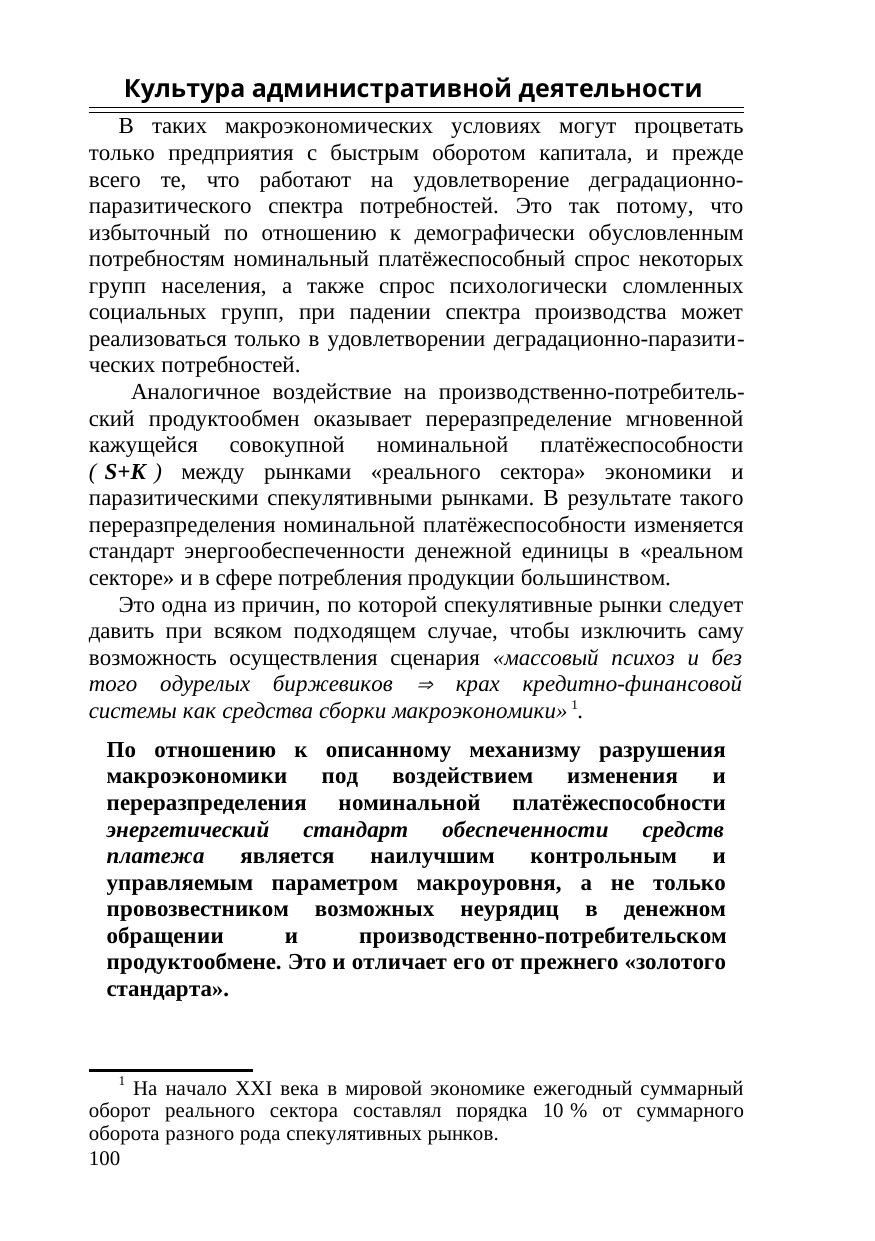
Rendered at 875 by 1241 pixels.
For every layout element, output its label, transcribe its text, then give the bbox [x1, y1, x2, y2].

text Это одна из причин, по которой спекулятивные рынки следует давить при всяком подходящем случае, чтобы изключить саму возможность осуществления сценария «массовый психоз и без того одурелых биржевиков Þ крах кредитно-финан­совой системы как средства сборки макроэкономики» . [89, 590, 744, 723]
text На начало XXI века в мировой экономике ежегодный суммарный оборот реального сектора составлял порядка 10 % от суммарного оборота разного рода спекулятивных рынков. [89, 1077, 744, 1145]
text По отношению к описанному механизму разрушения макроэкономики под воздействием изменения и переразпределения номинальной платёжеспособности энергетический стандарт обеспеченности средств платежа является наилучшим контрольным и управляемым параметром макроуровня, а не только провозвестником возможных неурядиц в денежном обращении и производственно-потреби­тель­ском продуктообмене. Это и отличает его от прежнего «золотого стандарта». [106, 736, 726, 1001]
text Аналогичное воздействие на производственно-потреби­тель­ский продуктообмен оказывает переразпределение мгновенной кажущейся совокупной номинальной платёжеспособности ( S+K ) между рынками «реального сектора» экономики и паразитическими спекулятивными рынками. В результате такого переразпределения номинальной платёжеспособности изменяется стандарт энергообеспеченности денежной единицы в «реальном секторе» и в сфере потребления продукции большинством. [89, 378, 744, 590]
text В таких макроэкономических условиях могут процветать только предприятия с быстрым оборотом капитала, и прежде всего те, что работают на удовлетворение деградационно-паразити­чес­кого спектра потребностей. Это так потому, что избыточный по отношению к демографически обусловленным потребностям номинальный платёжеспособный спрос некоторых групп населения, а также спрос психологически сломленных социальных групп, при падении спектра производства может реализоваться только в удовлетворении деградационно-паразити­ческих потребностей. [89, 113, 744, 378]
